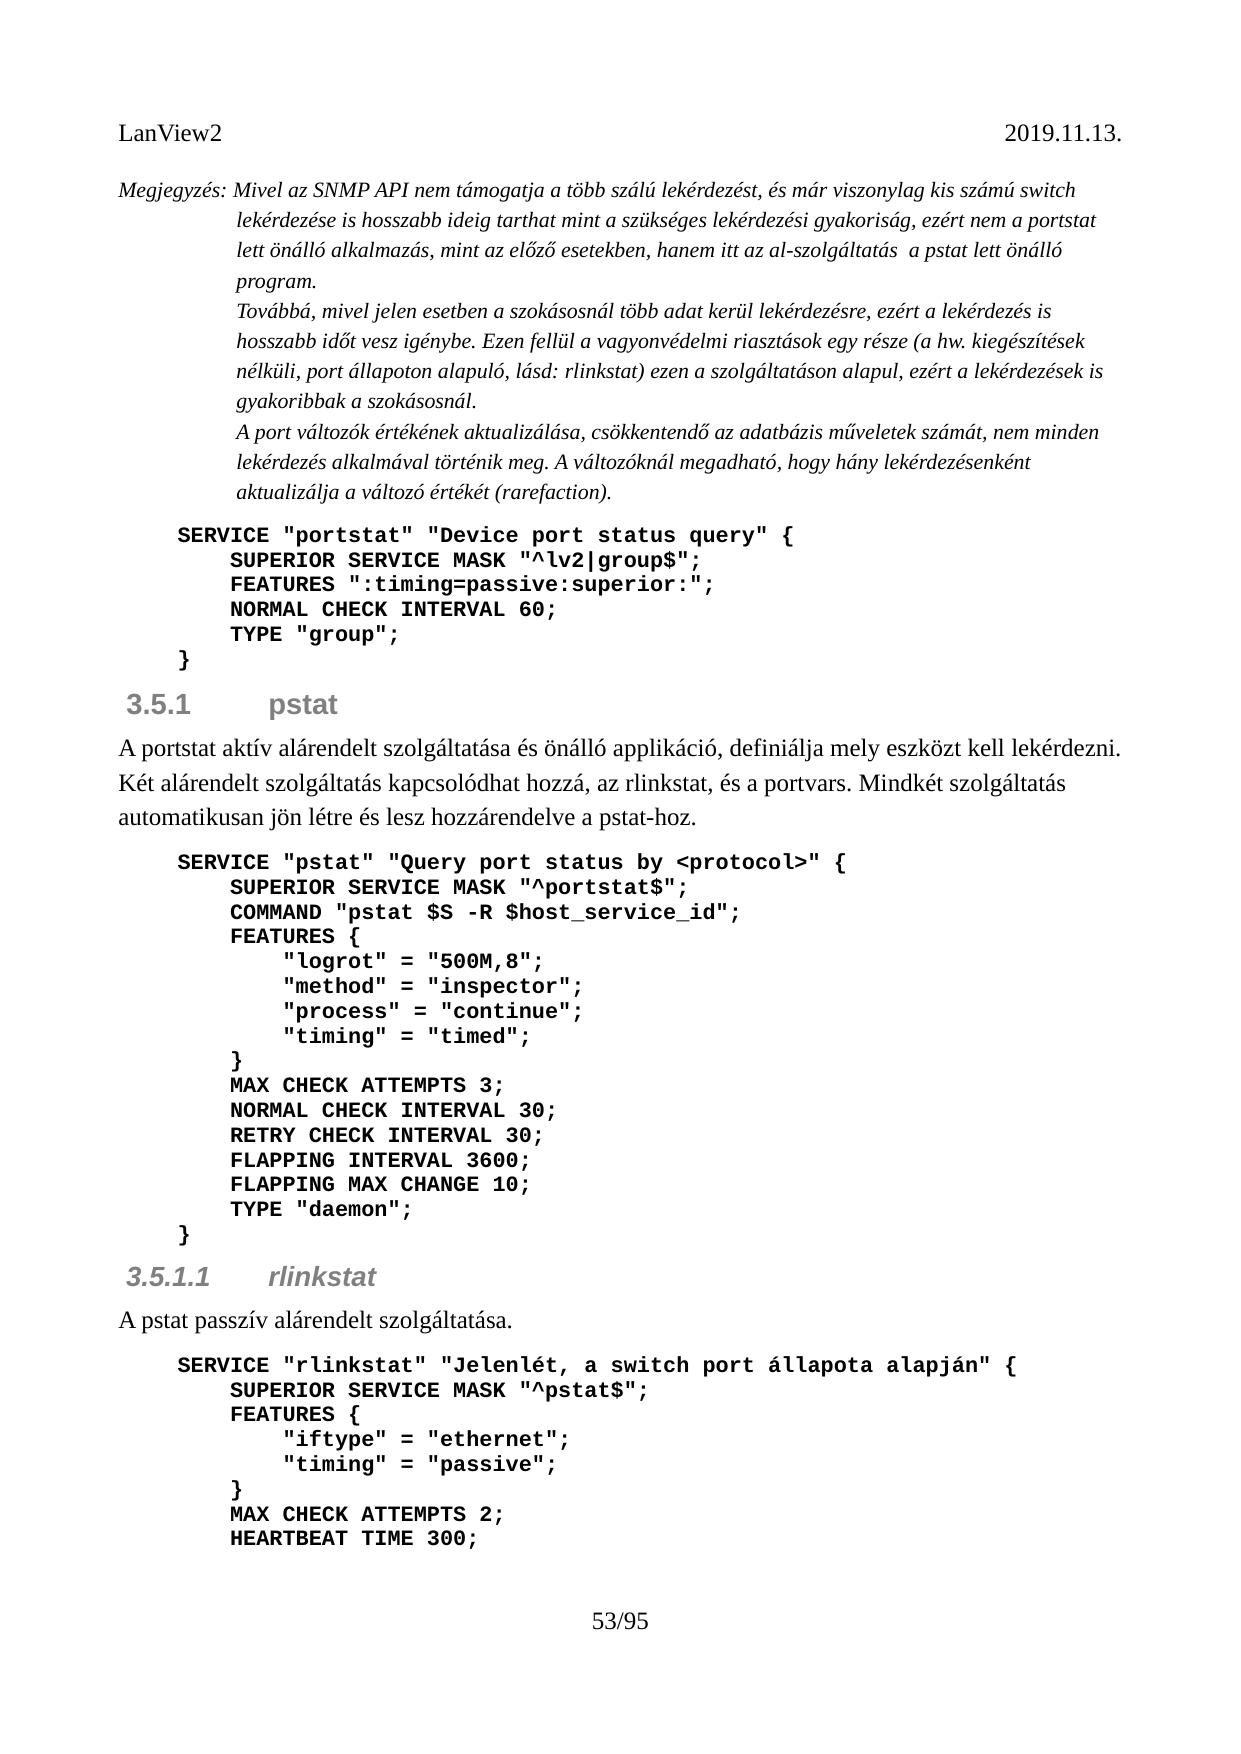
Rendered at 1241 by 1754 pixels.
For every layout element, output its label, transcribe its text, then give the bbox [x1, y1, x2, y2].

text A pstat passzív alárendelt szolgáltatása. [118, 1305, 1122, 1334]
text SERVICE "rlinkstat" "Jelenlét, a switch port állapota alapján" { SUPERIOR SERVICE MASK "^pstat$"; FEATURES { "iftype" = "ethernet"; "timing" = "passive"; } MAX CHECK ATTEMPTS 2; HEARTBEAT TIME 300; [177, 1354, 1122, 1552]
text SERVICE "pstat" "Query port status by <protocol>" { SUPERIOR SERVICE MASK "^portstat$"; COMMAND "pstat $S -R $host_service_id"; FEATURES { "logrot" = "500M,8"; "method" = "inspector"; "process" = "continue"; "timing" = "timed"; } MAX CHECK ATTEMPTS 3; NORMAL CHECK INTERVAL 30; RETRY CHECK INTERVAL 30; FLAPPING INTERVAL 3600; FLAPPING MAX CHANGE 10; TYPE "daemon"; } [177, 851, 1122, 1248]
text SERVICE "portstat" "Device port status query" { SUPERIOR SERVICE MASK "^lv2|group$"; FEATURES ":timing=passive:superior:"; NORMAL CHECK INTERVAL 60; TYPE "group"; } [177, 524, 1122, 673]
text A portstat aktív alárendelt szolgáltatása és önálló applikáció, definiálja mely eszközt kell lekérdezni. Két alárendelt szolgáltatás kapcsolódhat hozzá, az rlinkstat, és a portvars. Mindkét szolgáltatás automatikusan jön létre és lesz hozzárendelve a pstat-hoz. [118, 733, 1122, 831]
subtitle pstat [118, 687, 1122, 721]
text Megjegyzés: Mivel az SNMP API nem támogatja a több szálú lekérdezést, és már viszonylag kis számú switch lekérdezése is hosszabb ideig tarthat mint a szükséges lekérdezési gyakoriság, ezért nem a portstat lett önálló alkalmazás, mint az előző esetekben, hanem itt az al-szolgáltatás a pstat lett önálló program. Továbbá, mivel jelen esetben a szokásosnál több adat kerül lekérdezésre, ezért a lekérdezés is hosszabb időt vesz igénybe. Ezen fellül a vagyonvédelmi riasztások egy része (a hw. kiegészítések nélküli, port állapoton alapuló, lásd: rlinkstat) ezen a szolgáltatáson alapul, ezért a lekérdezések is gyakoribbak a szokásosnál. A port változók értékének aktualizálása, csökkentendő az adatbázis műveletek számát, nem minden lekérdezés alkalmával történik meg. A változóknál megadható, hogy hány lekérdezésenként aktualizálja a változó értékét (rarefaction). [118, 177, 1122, 504]
subtitle rlinkstat [118, 1261, 1122, 1292]
